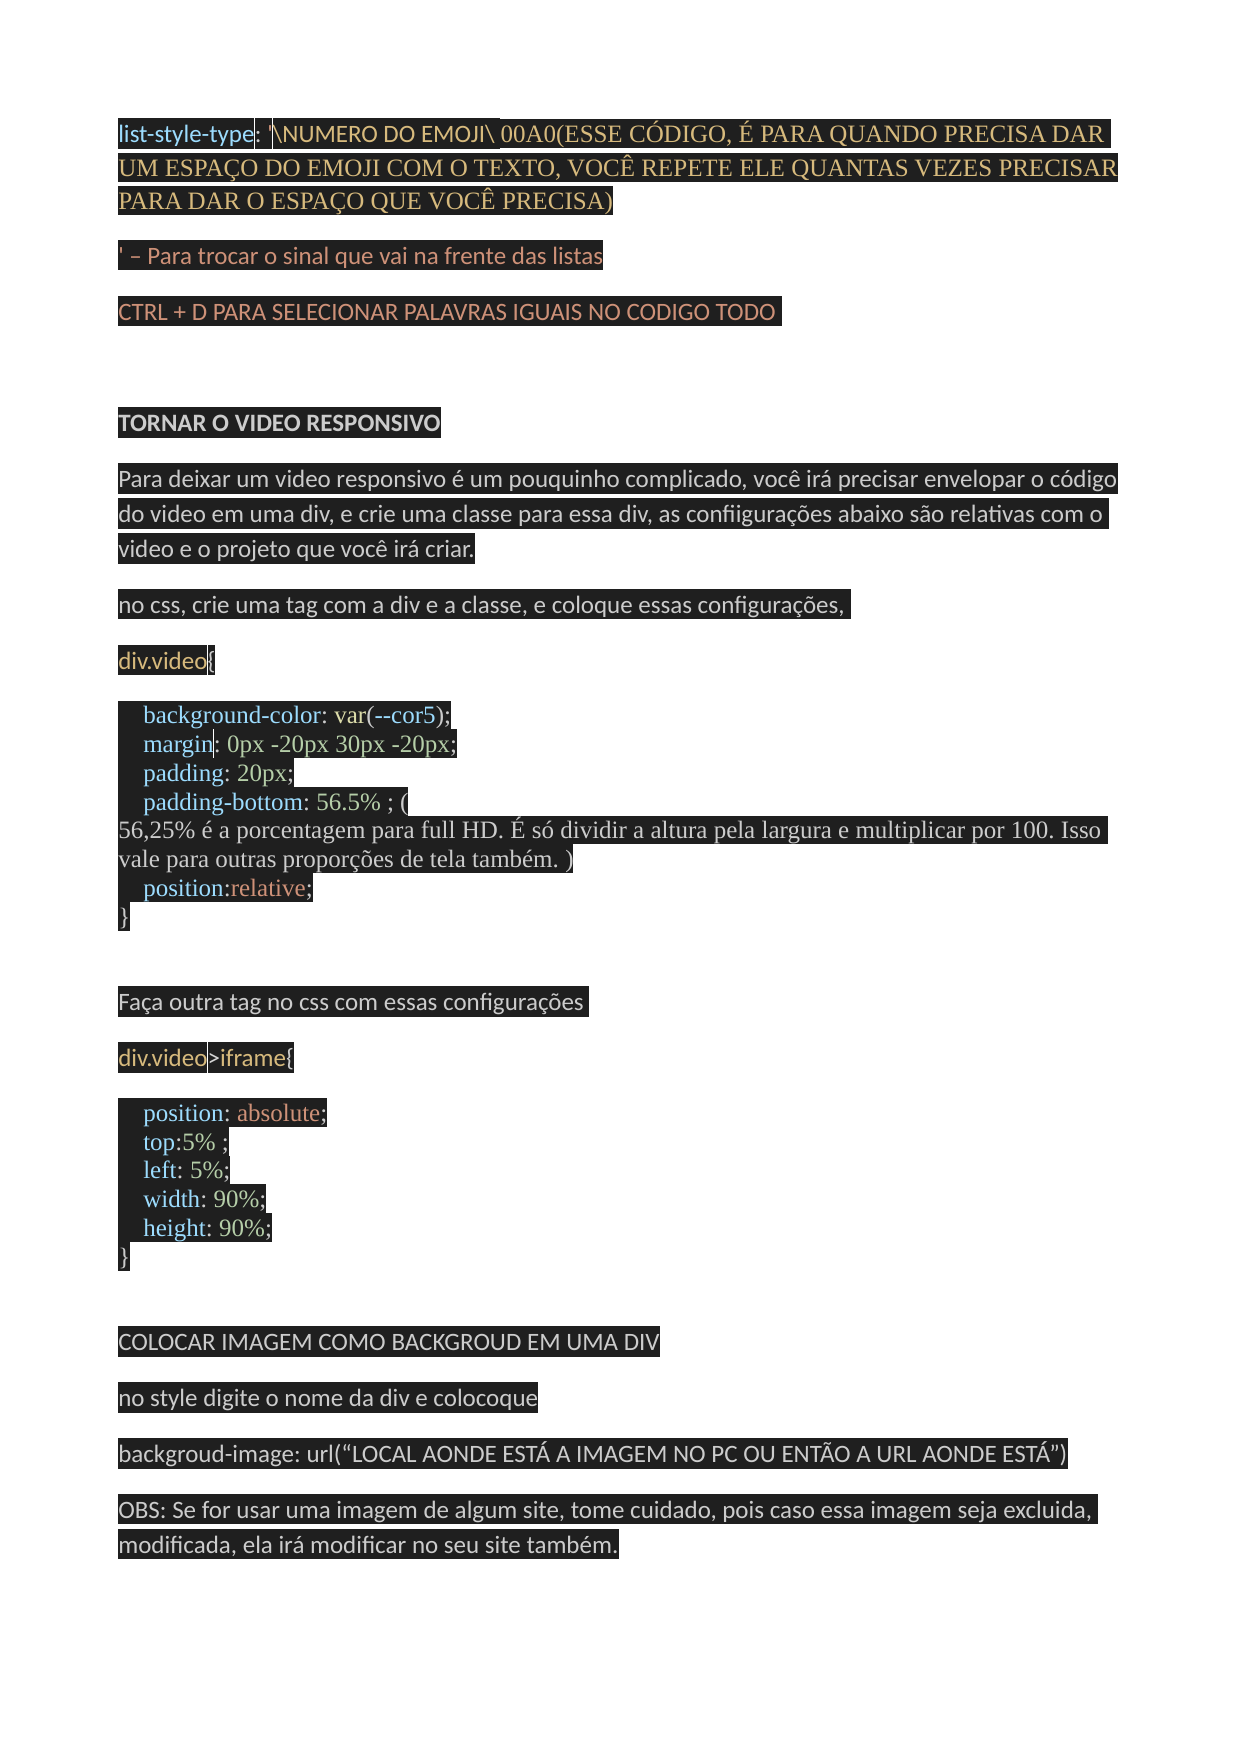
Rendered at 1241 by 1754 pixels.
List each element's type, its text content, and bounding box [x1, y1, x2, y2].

text padding: 20px; [118, 758, 1122, 787]
text background-color: var(--cor5); [118, 701, 1122, 729]
text CTRL + D PARA SELECIONAR PALAVRAS IGUAIS NO CODIGO TODO [118, 296, 1122, 326]
text top:5% ; [118, 1127, 1122, 1156]
text no style digite o nome da div e colocoque [118, 1382, 1122, 1413]
text list-style-type: '\NUMERO DO EMOJI\ 00A0(ESSE CÓDIGO, É PARA QUANDO PRECISA DAR UM ESPAÇO DO EMOJI COM O TEXTO, VOCÊ REPETE ELE QUANTAS VEZES PRECISAR PARA DAR O ESPAÇO QUE VOCÊ PRECISA) [118, 118, 1122, 215]
text } [118, 1242, 1122, 1271]
text Faça outra tag no css com essas configurações [118, 986, 1122, 1017]
text padding-bottom: 56.5% ; ( [118, 787, 1122, 816]
text div.video>iframe{ [118, 1042, 1122, 1073]
text } [118, 902, 1122, 931]
text div.video{ [118, 645, 1122, 675]
text OBS: Se for usar uma imagem de algum site, tome cuidado, pois caso essa imagem seja excluida, modificada, ela irá modificar no seu site também. [118, 1494, 1122, 1559]
text width: 90%; [118, 1184, 1122, 1213]
text ' – Para trocar o sinal que vai na frente das listas [118, 240, 1122, 270]
text left: 5%; [118, 1156, 1122, 1184]
text COLOCAR IMAGEM COMO BACKGROUD EM UMA DIV [118, 1326, 1122, 1357]
text backgroud-image: url(“LOCAL AONDE ESTÁ A IMAGEM NO PC OU ENTÃO A URL AONDE ESTÁ”) [118, 1438, 1122, 1469]
text TORNAR O VIDEO RESPONSIVO [118, 407, 1122, 438]
text Para deixar um video responsivo é um pouquinho complicado, você irá precisar envelopar o código do video em uma div, e crie uma classe para essa div, as confiigurações abaixo são relativas com o video e o projeto que você irá criar. [118, 463, 1122, 564]
text no css, crie uma tag com a div e a classe, e coloque essas configurações, [118, 589, 1122, 619]
text margin: 0px -20px 30px -20px; [118, 729, 1122, 758]
text 56,25% é a porcentagem para full HD. É só dividir a altura pela largura e multiplicar por 100. Isso vale para outras proporções de tela também. ) [118, 816, 1122, 873]
text position:relative; [118, 873, 1122, 902]
text position: absolute; [118, 1098, 1122, 1127]
text height: 90%; [118, 1213, 1122, 1242]
